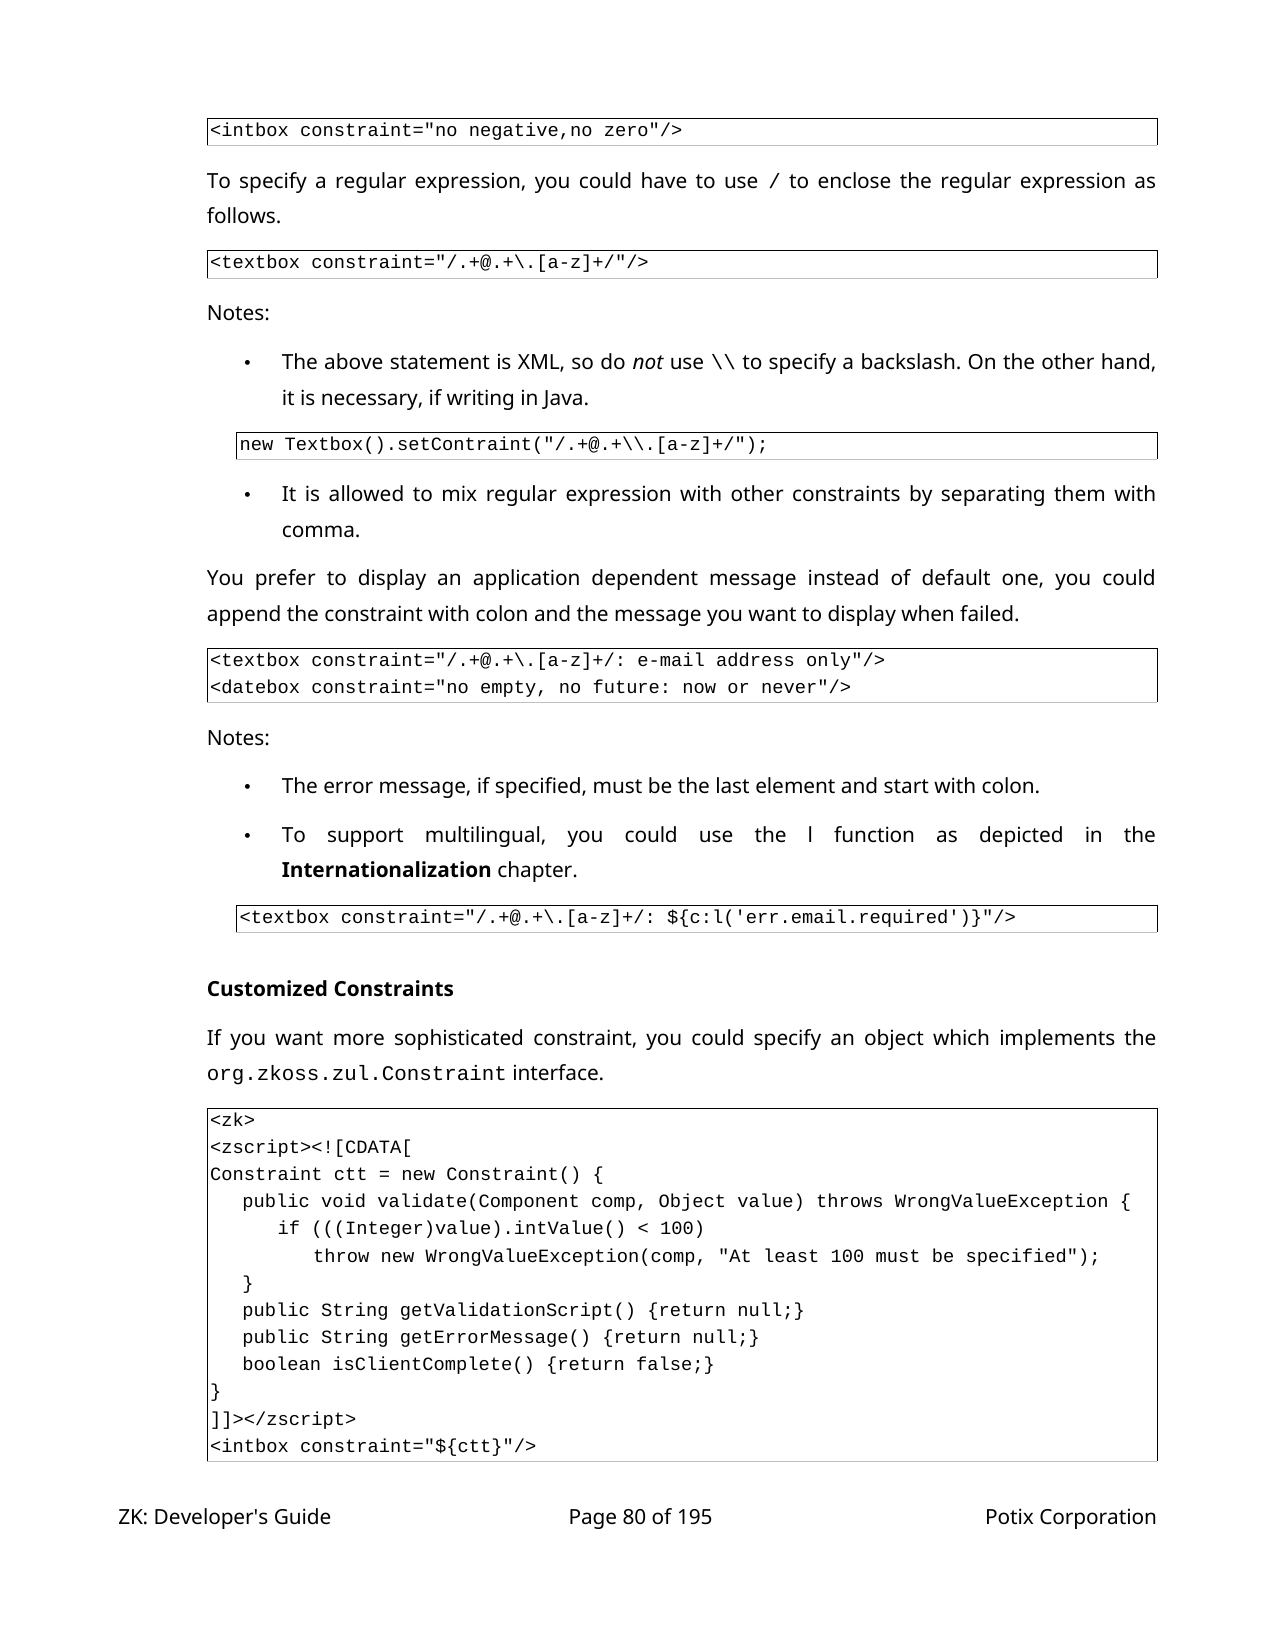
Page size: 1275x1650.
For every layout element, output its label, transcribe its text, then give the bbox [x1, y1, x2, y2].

text public void validate(Component comp, Object value) throws WrongValueException { [208, 1189, 1157, 1213]
text <zk> [208, 1109, 1157, 1132]
list It is allowed to mix regular expression with other constraints by separating them with comma. [244, 479, 1157, 543]
text new Textbox().setContraint("/.+@.+\\.[a-z]+/"); [237, 433, 1157, 459]
list To support multilingual, you could use the l function as depicted in the Internationalization chapter. [244, 820, 1157, 884]
text boolean isClientComplete() {return false;} [208, 1352, 1157, 1376]
text <textbox constraint="/.+@.+\.[a-z]+/"/> [208, 251, 1157, 278]
text } [208, 1379, 1157, 1404]
text throw new WrongValueException(comp, "At least 100 must be specified"); [208, 1243, 1157, 1268]
text <zscript><![CDATA[ [208, 1135, 1157, 1159]
text if (((Integer)value).intValue() < 100) [208, 1216, 1157, 1241]
text To specify a regular expression, you could have to use / to enclose the regular expression as follows. [207, 166, 1157, 230]
text <textbox constraint="/.+@.+\.[a-z]+/: ${c:l('err.email.required')}"/> [237, 906, 1157, 932]
text <intbox constraint="${ctt}"/> [208, 1434, 1157, 1461]
text <intbox constraint="no negative,no zero"/> [208, 119, 1157, 145]
text ]]></zscript> [208, 1407, 1157, 1431]
text <datebox constraint="no empty, no future: now or never"/> [208, 675, 1157, 702]
text You prefer to display an application dependent message instead of default one, you could append the constraint with colon and the message you want to display when failed. [207, 563, 1157, 627]
subtitle Customized Constraints [207, 974, 1157, 1002]
text public String getErrorMessage() {return null;} [208, 1325, 1157, 1349]
list The above statement is XML, so do not use \\ to specify a backslash. On the other hand, it is necessary, if writing in Java. [244, 347, 1157, 411]
text public String getValidationScript() {return null;} [208, 1298, 1157, 1322]
text Notes: [207, 723, 1157, 751]
text } [208, 1271, 1157, 1295]
text Constraint ctt = new Constraint() { [208, 1162, 1157, 1186]
text Notes: [207, 298, 1157, 327]
text <textbox constraint="/.+@.+\.[a-z]+/: e-mail address only"/> [208, 649, 1157, 672]
text If you want more sophisticated constraint, you could specify an object which implements the org.zkoss.zul.Constraint interface. [207, 1023, 1157, 1087]
list The error message, if specified, must be the last element and start with colon. [244, 772, 1157, 800]
